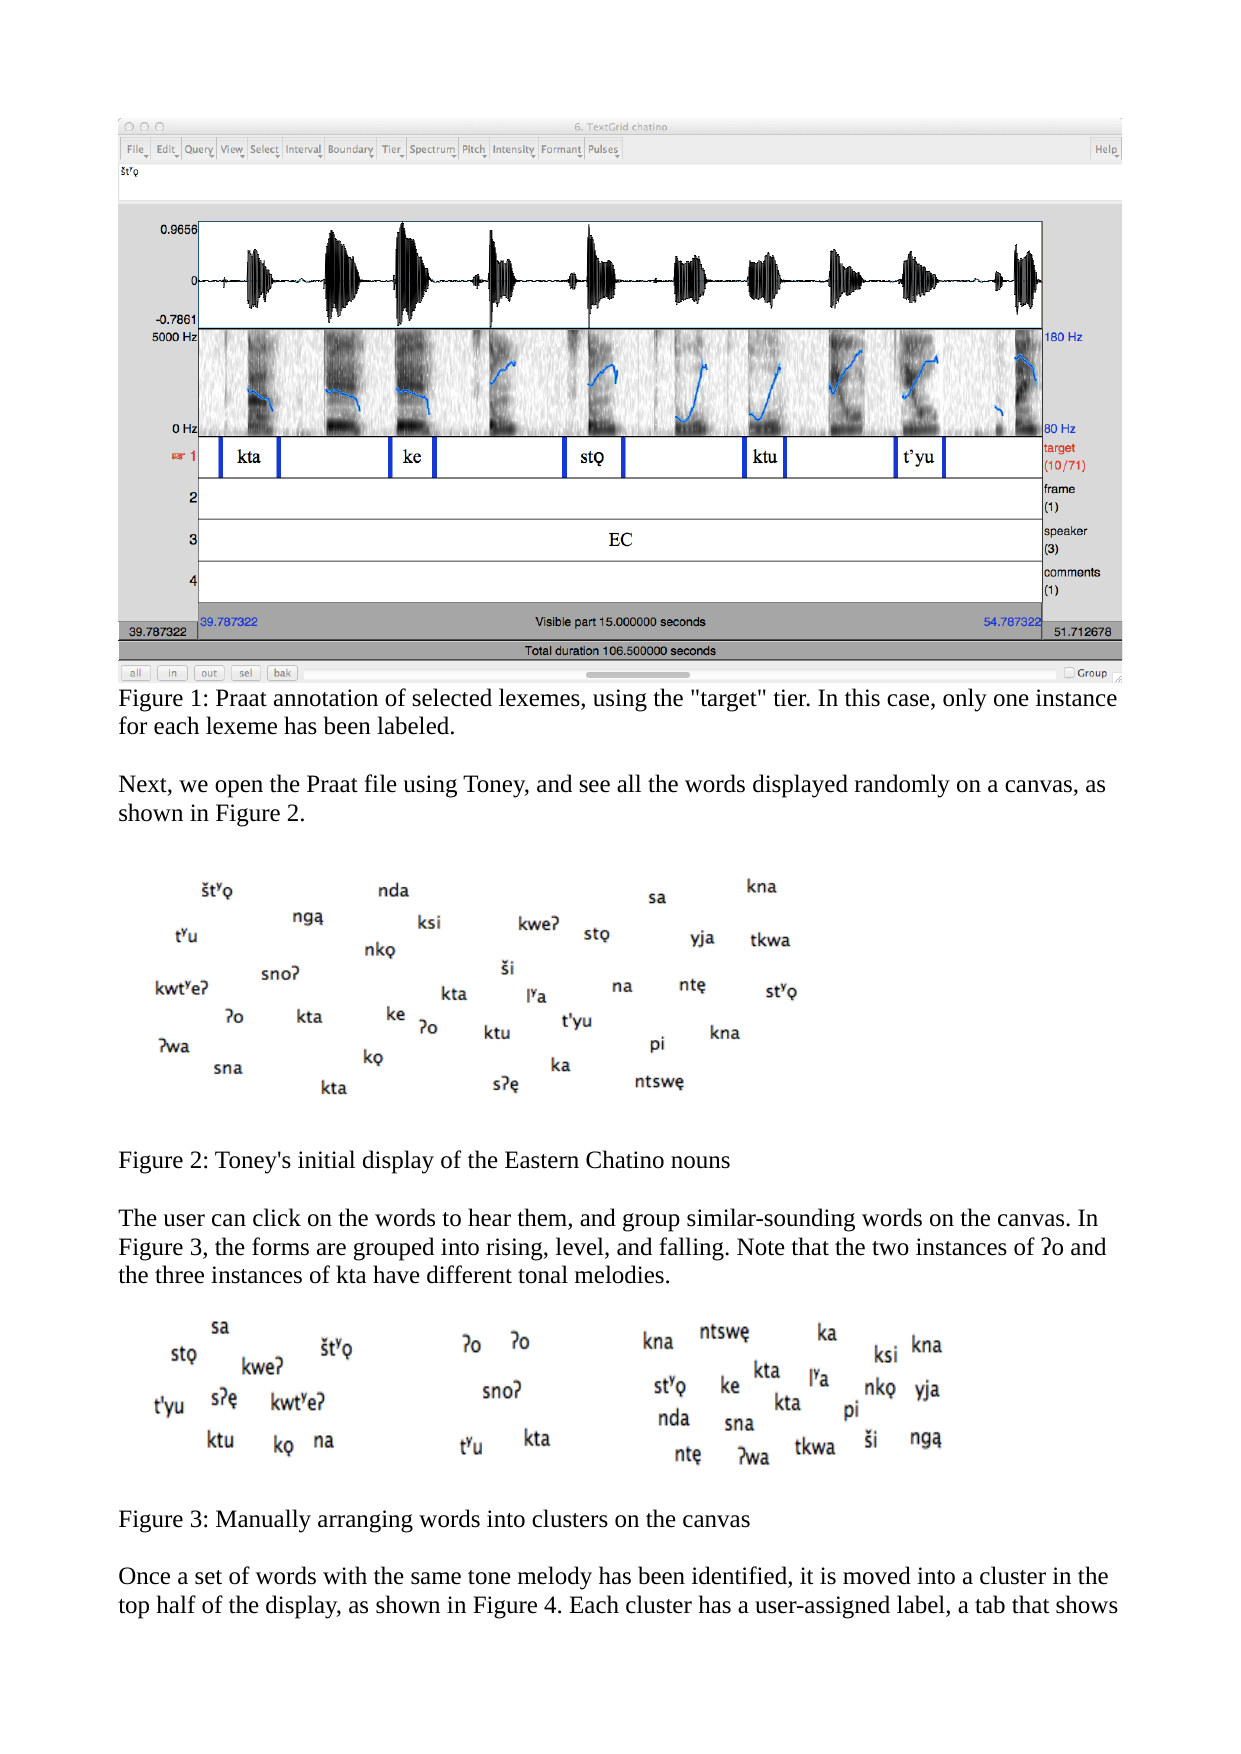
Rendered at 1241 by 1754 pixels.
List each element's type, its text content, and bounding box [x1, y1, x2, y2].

picture [118, 855, 847, 1117]
text Once a set of words with the same tone melody has been identified, it is moved into a cluster in the top half of the display, as shown in Figure 4. Each cluster has a user-assigned label, a tab that shows [118, 1561, 1122, 1619]
picture [118, 1289, 989, 1504]
text Next, we open the Praat file using Toney, and see all the words displayed randomly on a canvas, as shown in Figure 2. [118, 769, 1122, 826]
text Figure 3: Manually arranging words into clusters on the canvas [118, 1504, 1122, 1532]
text Figure 2: Toney's initial display of the Eastern Chatino nouns [118, 1145, 1122, 1174]
text The user can click on the words to hear them, and group similar-sounding words on the canvas. In Figure 3, the forms are grouped into rising, level, and falling. Note that the two instances of ʔo and the three instances of kta have different tonal melodies. [118, 1203, 1122, 1289]
picture [118, 118, 1123, 683]
text Figure 1: Praat annotation of selected lexemes, using the "target" tier. In this case, only one instance for each lexeme has been labeled. [118, 683, 1122, 740]
